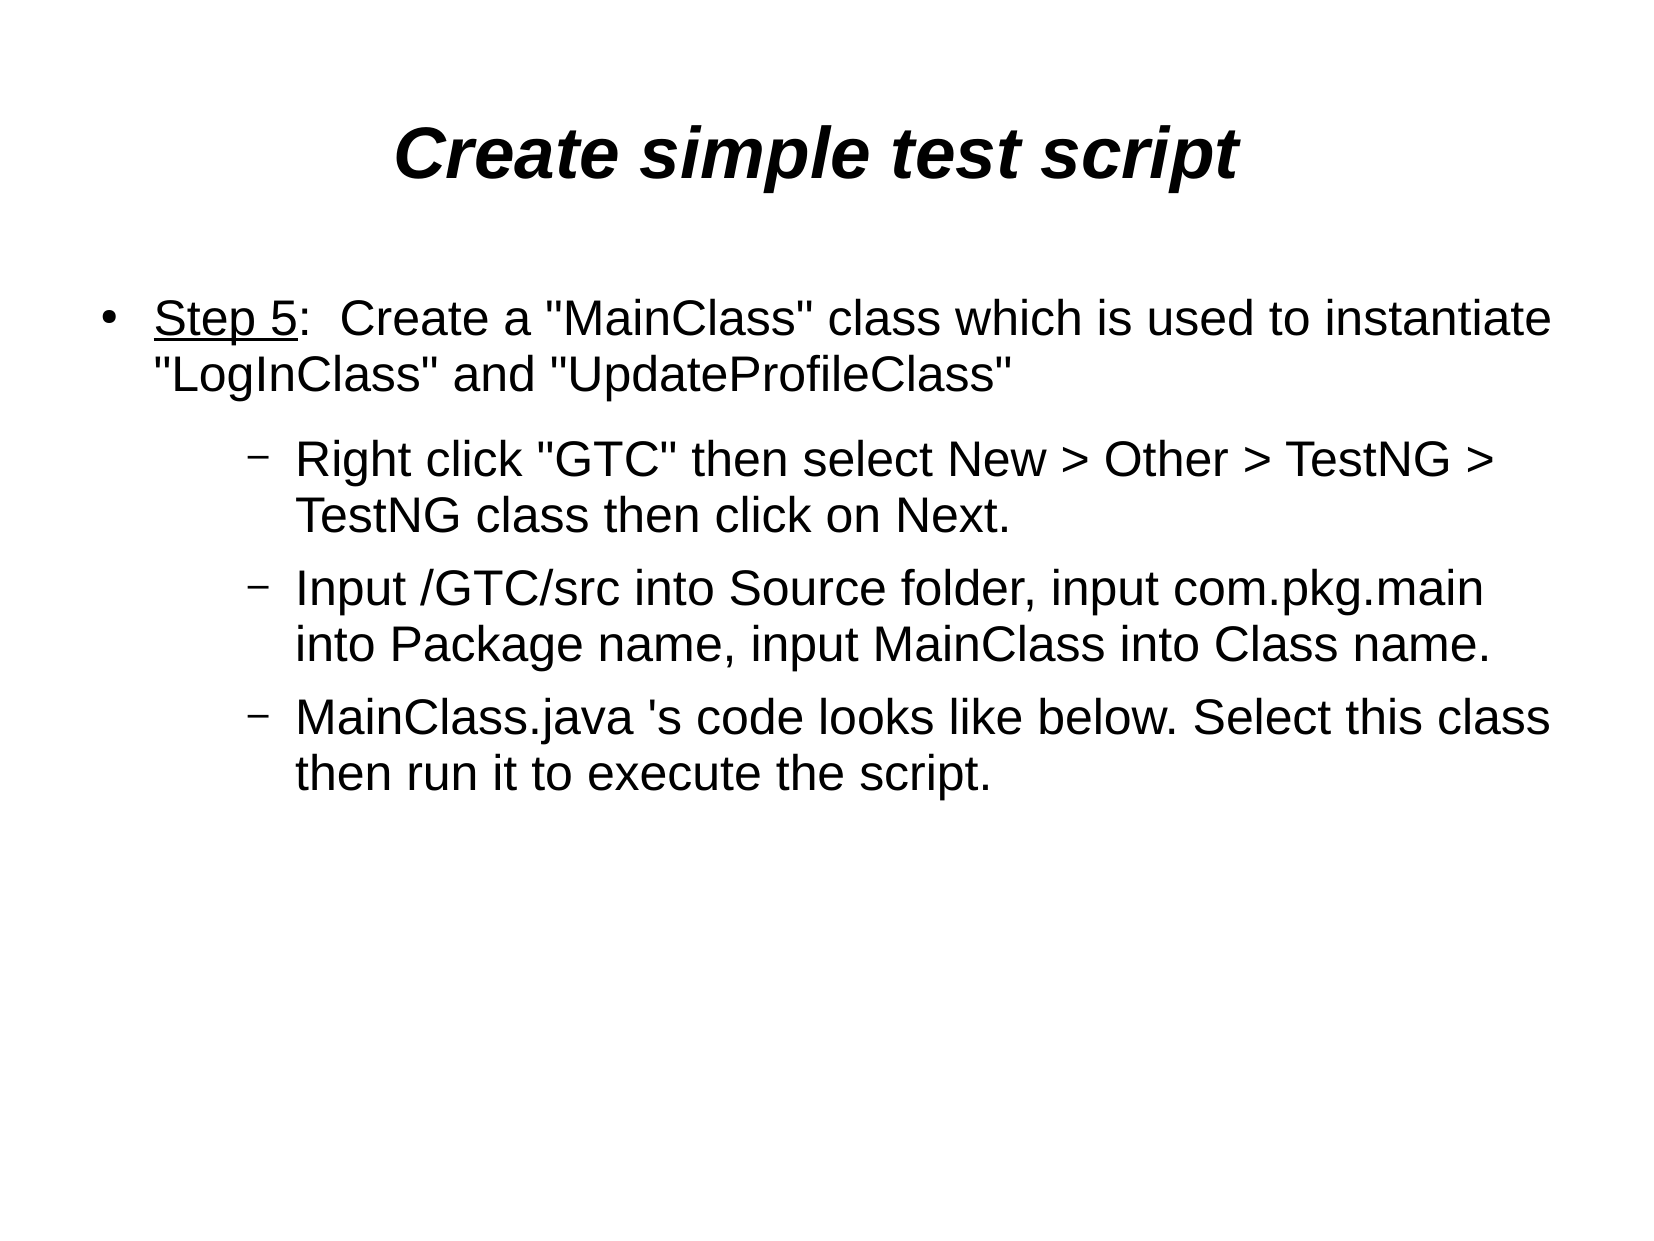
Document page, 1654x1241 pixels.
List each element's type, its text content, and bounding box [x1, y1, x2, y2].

list Step 5: Create a "MainClass" class which is used to instantiate "LogInClass" and "UpdateProfileClass" Right click "GTC" then select New > Other > TestNG > TestNG class then click on Next. Input /GTC/src into Source folder, input com.pkg.main into Package name, input MainClass into Class name. MainClass.java 's code looks like below. Select this class then run it to execute the script. [82, 290, 1571, 1192]
title Create simple test script [82, 49, 1571, 257]
